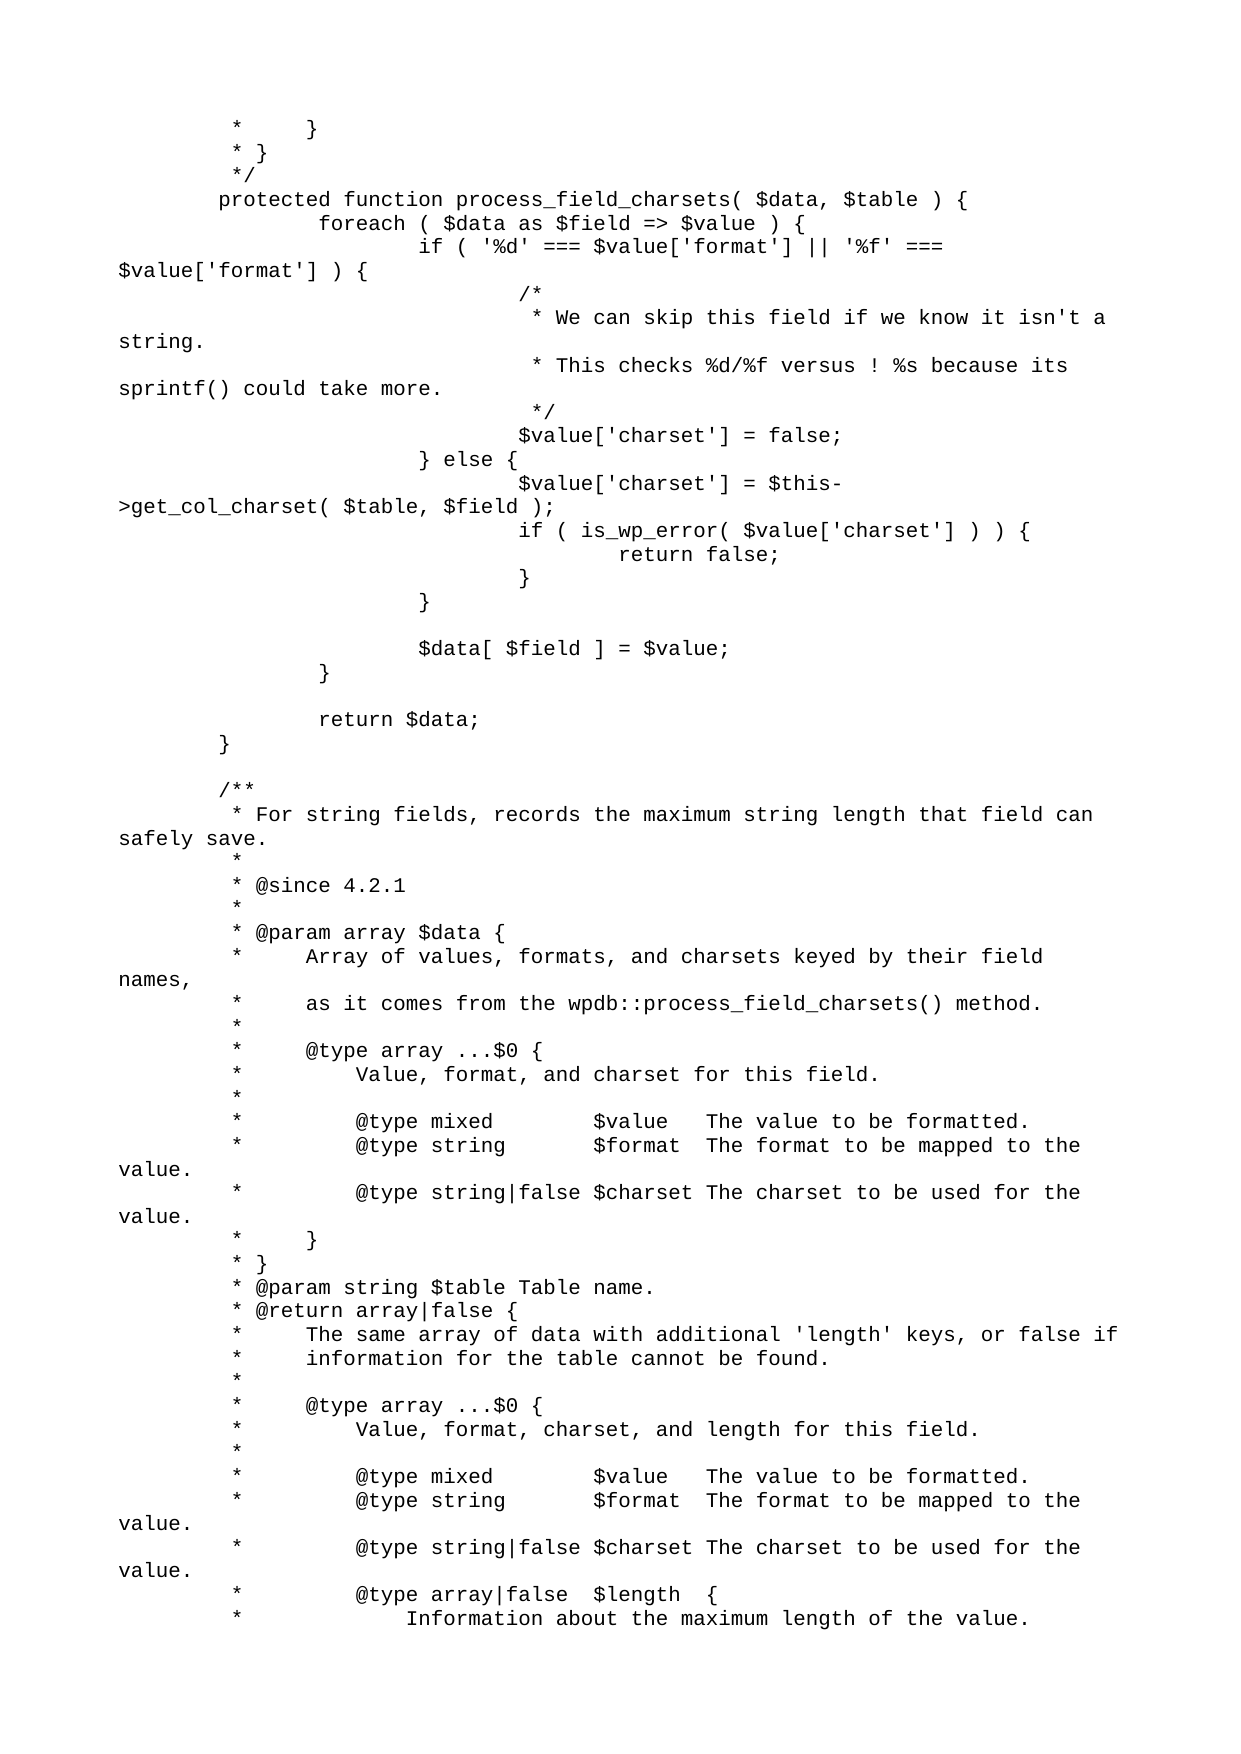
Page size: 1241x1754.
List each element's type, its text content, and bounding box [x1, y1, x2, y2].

text * [118, 898, 1122, 922]
text * Array of values, formats, and charsets keyed by their field names, [118, 946, 1122, 993]
text $data[ $field ] = $value; [118, 638, 1122, 662]
text * @type string $format The format to be mapped to the value. [118, 1135, 1122, 1182]
text * This checks %d/%f versus ! %s because its sprintf() could take more. [118, 354, 1122, 402]
text if ( '%d' === $value['format'] || '%f' === $value['format'] ) { [118, 236, 1122, 284]
text * @type string $format The format to be mapped to the value. [118, 1489, 1122, 1537]
text } [118, 733, 1122, 757]
text * @since 4.2.1 [118, 875, 1122, 898]
text return false; [118, 544, 1122, 567]
text $value['charset'] = $this->get_col_charset( $table, $field ); [118, 473, 1122, 520]
text * [118, 851, 1122, 875]
text * } [118, 1253, 1122, 1277]
text * @type string|false $charset The charset to be used for the value. [118, 1537, 1122, 1584]
text * @type array|false $length { [118, 1584, 1122, 1608]
text * @type mixed $value The value to be formatted. [118, 1466, 1122, 1489]
text * @return array|false { [118, 1300, 1122, 1324]
text } [118, 591, 1122, 615]
text * } [118, 118, 1122, 142]
text } else { [118, 449, 1122, 473]
text /* [118, 284, 1122, 307]
text * @type string|false $charset The charset to be used for the value. [118, 1182, 1122, 1229]
text * [118, 1442, 1122, 1466]
text * } [118, 142, 1122, 165]
text * @param array $data { [118, 922, 1122, 946]
text * @type array ...$0 { [118, 1040, 1122, 1064]
text return $data; [118, 709, 1122, 733]
text * For string fields, records the maximum string length that field can safely save. [118, 804, 1122, 851]
text * as it comes from the wpdb::process_field_charsets() method. [118, 993, 1122, 1017]
text * We can skip this field if we know it isn't a string. [118, 307, 1122, 354]
text foreach ( $data as $field => $value ) { [118, 213, 1122, 236]
text * Value, format, charset, and length for this field. [118, 1419, 1122, 1442]
text * The same array of data with additional 'length' keys, or false if [118, 1324, 1122, 1348]
text /** [118, 780, 1122, 804]
text * @type mixed $value The value to be formatted. [118, 1111, 1122, 1135]
text protected function process_field_charsets( $data, $table ) { [118, 189, 1122, 213]
text * [118, 1088, 1122, 1111]
text * Information about the maximum length of the value. [118, 1608, 1122, 1631]
text * @param string $table Table name. [118, 1277, 1122, 1300]
text */ [118, 402, 1122, 426]
text * [118, 1371, 1122, 1395]
text * Value, format, and charset for this field. [118, 1064, 1122, 1088]
text } [118, 567, 1122, 591]
text if ( is_wp_error( $value['charset'] ) ) { [118, 520, 1122, 544]
text * } [118, 1229, 1122, 1253]
text } [118, 662, 1122, 686]
text * information for the table cannot be found. [118, 1348, 1122, 1371]
text $value['charset'] = false; [118, 426, 1122, 449]
text */ [118, 165, 1122, 189]
text * [118, 1017, 1122, 1040]
text * @type array ...$0 { [118, 1395, 1122, 1419]
